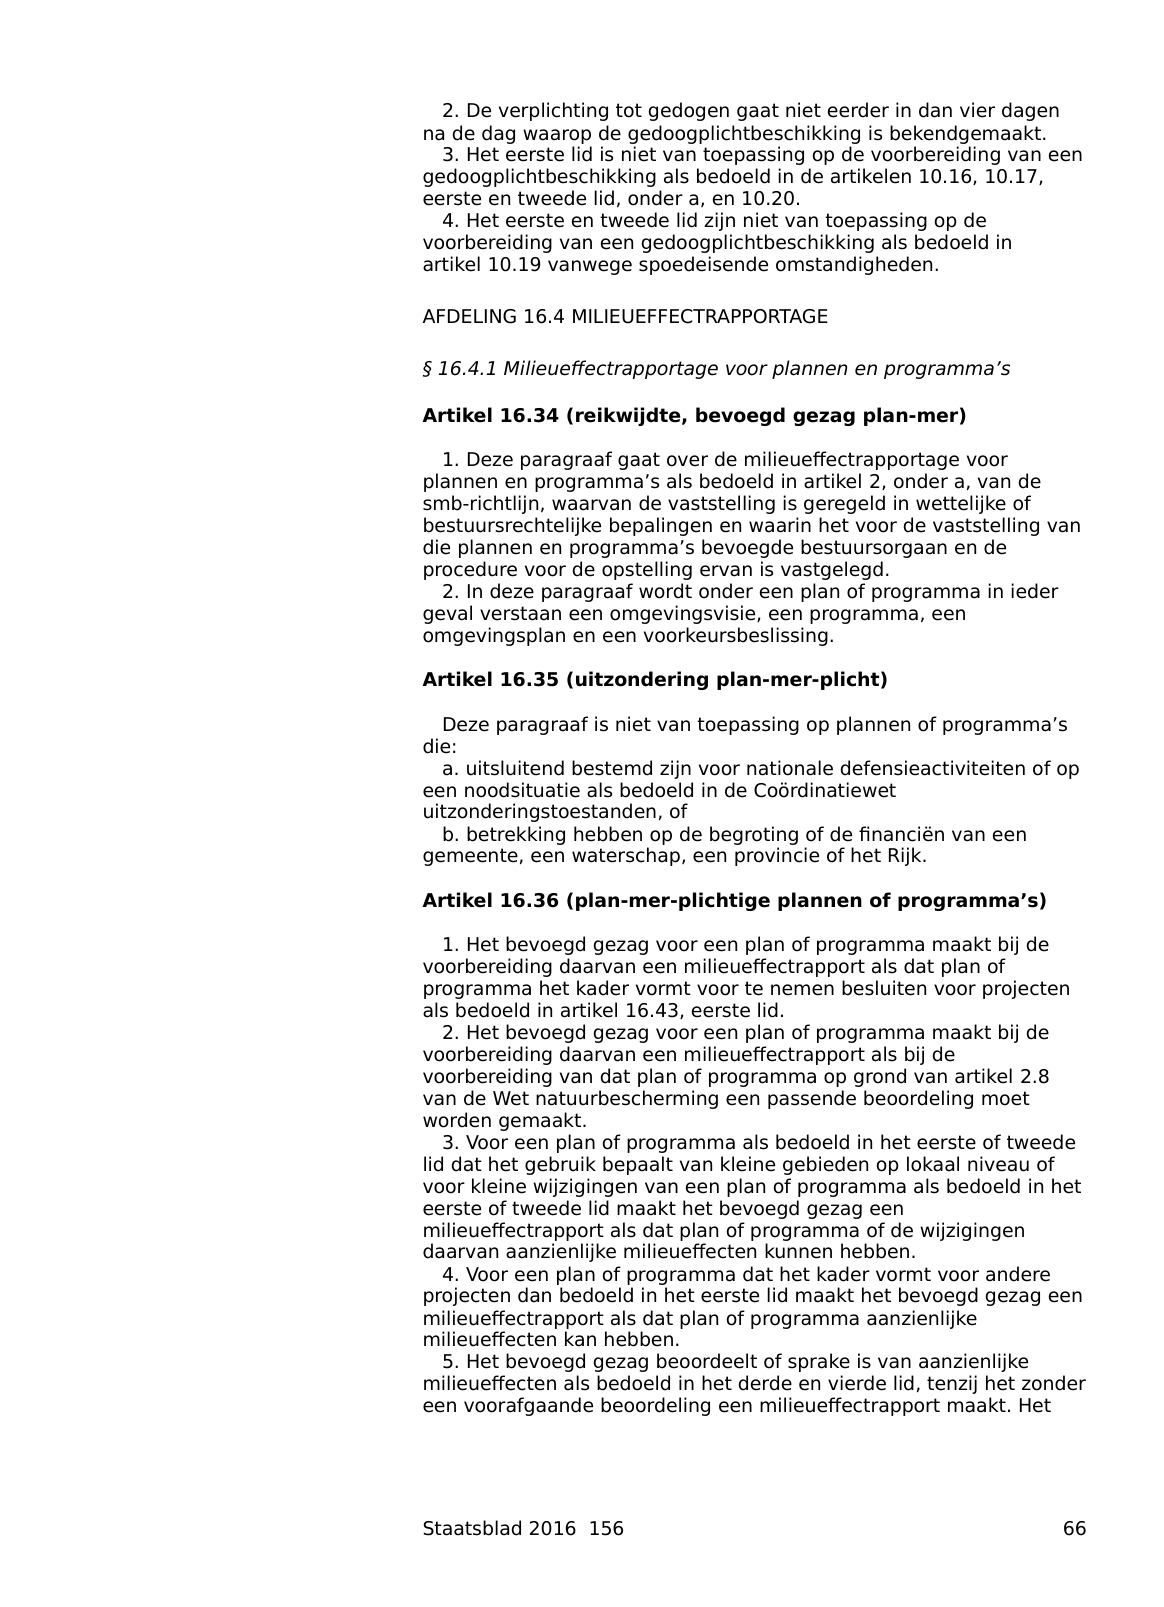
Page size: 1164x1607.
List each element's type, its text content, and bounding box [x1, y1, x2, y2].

text 2. In deze paragraaf wordt onder een plan of programma in ieder geval verstaan een omgevingsvisie, een programma, een omgevingsplan en een voorkeursbeslissing. [422, 581, 1087, 647]
subtitle AFDELING 16.4 MILIEUEFFECTRAPPORTAGE [422, 306, 1087, 328]
text Deze paragraaf is niet van toepassing op plannen of programma’s die: [422, 713, 1087, 757]
text b. betrekking hebben op de begroting of de financiën van een gemeente, een waterschap, een provincie of het Rijk. [422, 823, 1087, 867]
text 4. Voor een plan of programma dat het kader vormt voor andere projecten dan bedoeld in het eerste lid maakt het bevoegd gezag een milieueffectrapport als dat plan of programma aanzienlijke milieueffecten kan hebben. [422, 1263, 1087, 1351]
text 3. Het eerste lid is niet van toepassing op de voorbereiding van een gedoogplichtbeschikking als bedoeld in de artikelen 10.16, 10.17, eerste en tweede lid, onder a, en 10.20. [422, 144, 1087, 210]
subtitle Artikel 16.36 (plan-mer-plichtige plannen of programma’s) [422, 889, 1087, 912]
text a. uitsluitend bestemd zijn voor nationale defensieactiviteiten of op een noodsituatie als bedoeld in de Coördinatiewet uitzonderingstoestanden, of [422, 757, 1087, 823]
subtitle § 16.4.1 Milieueffectrapportage voor plannen en programma’s [422, 358, 1087, 380]
text 3. Voor een plan of programma als bedoeld in het eerste of tweede lid dat het gebruik bepaalt van kleine gebieden op lokaal niveau of voor kleine wijzigingen van een plan of programma als bedoeld in het eerste of tweede lid maakt het bevoegd gezag een milieueffectrapport als dat plan of programma of de wijzigingen daarvan aanzienlijke milieueffecten kunnen hebben. [422, 1132, 1087, 1263]
text 1. Deze paragraaf gaat over de milieueffectrapportage voor plannen en programma’s als bedoeld in artikel 2, onder a, van de smb-richtlijn, waarvan de vaststelling is geregeld in wettelijke of bestuursrechtelijke bepalingen en waarin het voor de vaststelling van die plannen en programma’s bevoegde bestuursorgaan en de procedure voor de opstelling ervan is vastgelegd. [422, 449, 1087, 581]
text 1. Het bevoegd gezag voor een plan of programma maakt bij de voorbereiding daarvan een milieueffectrapport als dat plan of programma het kader vormt voor te nemen besluiten voor projecten als bedoeld in artikel 16.43, eerste lid. [422, 934, 1087, 1022]
subtitle Artikel 16.34 (reikwijdte, bevoegd gezag plan-mer) [422, 405, 1087, 427]
text 5. Het bevoegd gezag beoordeelt of sprake is van aanzienlijke milieueffecten als bedoeld in het derde en vierde lid, tenzij het zonder een voorafgaande beoordeling een milieueffectrapport maakt. Het [422, 1351, 1087, 1417]
subtitle Artikel 16.35 (uitzondering plan-mer-plicht) [422, 669, 1087, 691]
text 2. Het bevoegd gezag voor een plan of programma maakt bij de voorbereiding daarvan een milieueffectrapport als bij de voorbereiding van dat plan of programma op grond van artikel 2.8 van de Wet natuurbescherming een passende beoordeling moet worden gemaakt. [422, 1022, 1087, 1132]
text 2. De verplichting tot gedogen gaat niet eerder in dan vier dagen na de dag waarop de gedoogplichtbeschikking is bekendgemaakt. [422, 100, 1087, 144]
text 4. Het eerste en tweede lid zijn niet van toepassing op de voorbereiding van een gedoogplichtbeschikking als bedoeld in artikel 10.19 vanwege spoedeisende omstandigheden. [422, 210, 1087, 276]
